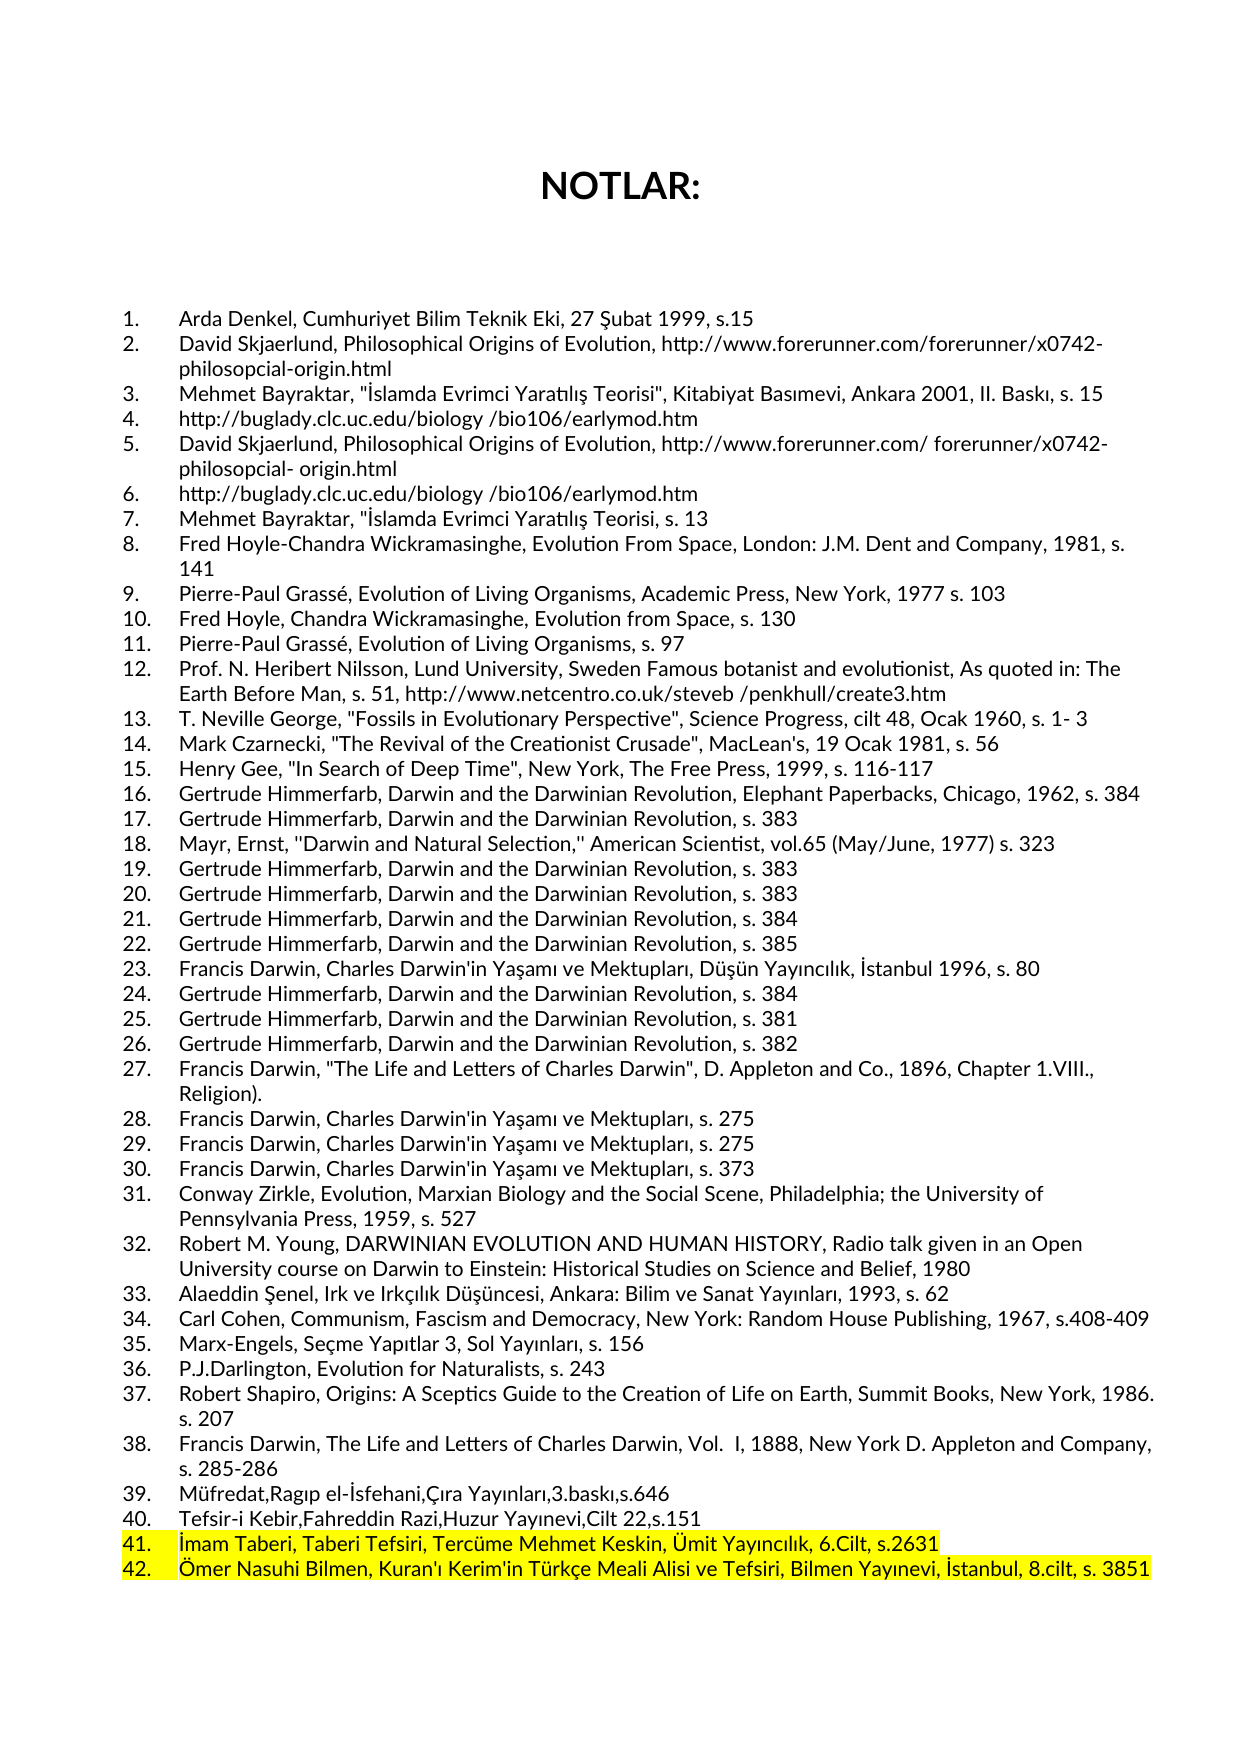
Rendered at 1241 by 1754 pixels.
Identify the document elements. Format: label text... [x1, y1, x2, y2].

text 25. Gertrude Himmerfarb, Darwin and the Darwinian Revolution, s. 381 [122, 1005, 1165, 1030]
text 23. Francis Darwin, Charles Darwin'in Yaşamı ve Mektupları, Düşün Yayıncılık, İstanbul 1996, s. 80 [122, 955, 1165, 980]
text 19. Gertrude Himmerfarb, Darwin and the Darwinian Revolution, s. 383 [122, 855, 1165, 880]
text 42. Ömer Nasuhi Bilmen, Kuran'ı Kerim'in Türkçe Meali Alisi ve Tefsiri, Bilmen Yayınevi, İstanbul, 8.cilt, s. 3851 [122, 1555, 1165, 1580]
text 33. Alaeddin Şenel, Irk ve Irkçılık Düşüncesi, Ankara: Bilim ve Sanat Yayınları, 1993, s. 62 [122, 1280, 1165, 1305]
text 35. Marx-Engels, Seçme Yapıtlar 3, Sol Yayınları, s. 156 [122, 1330, 1165, 1355]
text 29. Francis Darwin, Charles Darwin'in Yaşamı ve Mektupları, s. 275 [122, 1130, 1165, 1155]
text 14. Mark Czarnecki, "The Revival of the Creationist Crusade", MacLean's, 19 Ocak 1981, s. 56 [122, 730, 1165, 755]
text 20. Gertrude Himmerfarb, Darwin and the Darwinian Revolution, s. 383 [122, 880, 1165, 905]
text 41. İmam Taberi, Taberi Tefsiri, Tercüme Mehmet Keskin, Ümit Yayıncılık, 6.Cilt, s.2631 [122, 1530, 1165, 1555]
text 22. Gertrude Himmerfarb, Darwin and the Darwinian Revolution, s. 385 [122, 930, 1165, 955]
text 12. Prof. N. Heribert Nilsson, Lund University, Sweden Famous botanist and evolutionist, As quoted in: The Earth Before Man, s. 51, http://www.netcentro.co.uk/steveb /penkhull/create3.htm [122, 655, 1165, 705]
text 9. Pierre-Paul Grassé, Evolution of Living Organisms, Academic Press, New York, 1977 s. 103 [122, 580, 1165, 605]
text 13. T. Neville George, "Fossils in Evolutionary Perspective", Science Progress, cilt 48, Ocak 1960, s. 1- 3 [122, 705, 1165, 730]
text 1. Arda Denkel, Cumhuriyet Bilim Teknik Eki, 27 Şubat 1999, s.15 [122, 305, 1165, 330]
text 5. David Skjaerlund, Philosophical Origins of Evolution, http://www.forerunner.com/ forerunner/x0742-philosopcial- origin.html [122, 430, 1165, 480]
text 40. Tefsir-i Kebir,Fahreddin Razi,Huzur Yayınevi,Cilt 22,s.151 [122, 1505, 1165, 1530]
text 16. Gertrude Himmerfarb, Darwin and the Darwinian Revolution, Elephant Paperbacks, Chicago, 1962, s. 384 [122, 780, 1165, 805]
text 3. Mehmet Bayraktar, "İslamda Evrimci Yaratılış Teorisi", Kitabiyat Basımevi, Ankara 2001, II. Baskı, s. 15 [122, 380, 1165, 405]
text 18. Mayr, Ernst, ''Darwin and Natural Selection,'' American Scientist, vol.65 (May/June, 1977) s. 323 [122, 830, 1165, 855]
text 2. David Skjaerlund, Philosophical Origins of Evolution, http://www.forerunner.com/forerunner/x0742-philosopcial-origin.html [122, 330, 1165, 380]
text 10. Fred Hoyle, Chandra Wickramasinghe, Evolution from Space, s. 130 [122, 605, 1165, 630]
text 7. Mehmet Bayraktar, "İslamda Evrimci Yaratılış Teorisi, s. 13 [122, 505, 1165, 530]
text 27. Francis Darwin, "The Life and Letters of Charles Darwin", D. Appleton and Co., 1896, Chapter 1.VIII., Religion). [122, 1055, 1165, 1105]
text 36. P.J.Darlington, Evolution for Naturalists, s. 243 [122, 1355, 1165, 1380]
text 17. Gertrude Himmerfarb, Darwin and the Darwinian Revolution, s. 383 [122, 805, 1165, 830]
text 39. Müfredat,Ragıp el-İsfehani,Çıra Yayınları,3.baskı,s.646 [122, 1480, 1165, 1505]
text 26. Gertrude Himmerfarb, Darwin and the Darwinian Revolution, s. 382 [122, 1030, 1165, 1055]
text 8. Fred Hoyle-Chandra Wickramasinghe, Evolution From Space, London: J.M. Dent and Company, 1981, s. 141 [122, 530, 1165, 580]
text 38. Francis Darwin, The Life and Letters of Charles Darwin, Vol. I, 1888, New York D. Appleton and Company, s. 285-286 [122, 1430, 1165, 1480]
text 32. Robert M. Young, DARWINIAN EVOLUTION AND HUMAN HISTORY, Radio talk given in an Open University course on Darwin to Einstein: Historical Studies on Science and Belief, 1980 [122, 1230, 1165, 1280]
text 30. Francis Darwin, Charles Darwin'in Yaşamı ve Mektupları, s. 373 [122, 1155, 1165, 1180]
text 34. Carl Cohen, Communism, Fascism and Democracy, New York: Random House Publishing, 1967, s.408-409 [122, 1305, 1165, 1330]
text 15. Henry Gee, "In Search of Deep Time", New York, The Free Press, 1999, s. 116-117 [122, 755, 1165, 780]
text 24. Gertrude Himmerfarb, Darwin and the Darwinian Revolution, s. 384 [122, 980, 1165, 1005]
text 6. http://buglady.clc.uc.edu/biology /bio106/earlymod.htm [122, 480, 1165, 505]
text 21. Gertrude Himmerfarb, Darwin and the Darwinian Revolution, s. 384 [122, 905, 1165, 930]
subtitle NOTLAR: [75, 162, 1165, 207]
text 37. Robert Shapiro, Origins: A Sceptics Guide to the Creation of Life on Earth, Summit Books, New York, 1986. s. 207 [122, 1380, 1165, 1430]
text 31. Conway Zirkle, Evolution, Marxian Biology and the Social Scene, Philadelphia; the University of Pennsylvania Press, 1959, s. 527 [122, 1180, 1165, 1230]
text 4. http://buglady.clc.uc.edu/biology /bio106/earlymod.htm [122, 405, 1165, 430]
text 28. Francis Darwin, Charles Darwin'in Yaşamı ve Mektupları, s. 275 [122, 1105, 1165, 1130]
text 11. Pierre-Paul Grassé, Evolution of Living Organisms, s. 97 [122, 630, 1165, 655]
